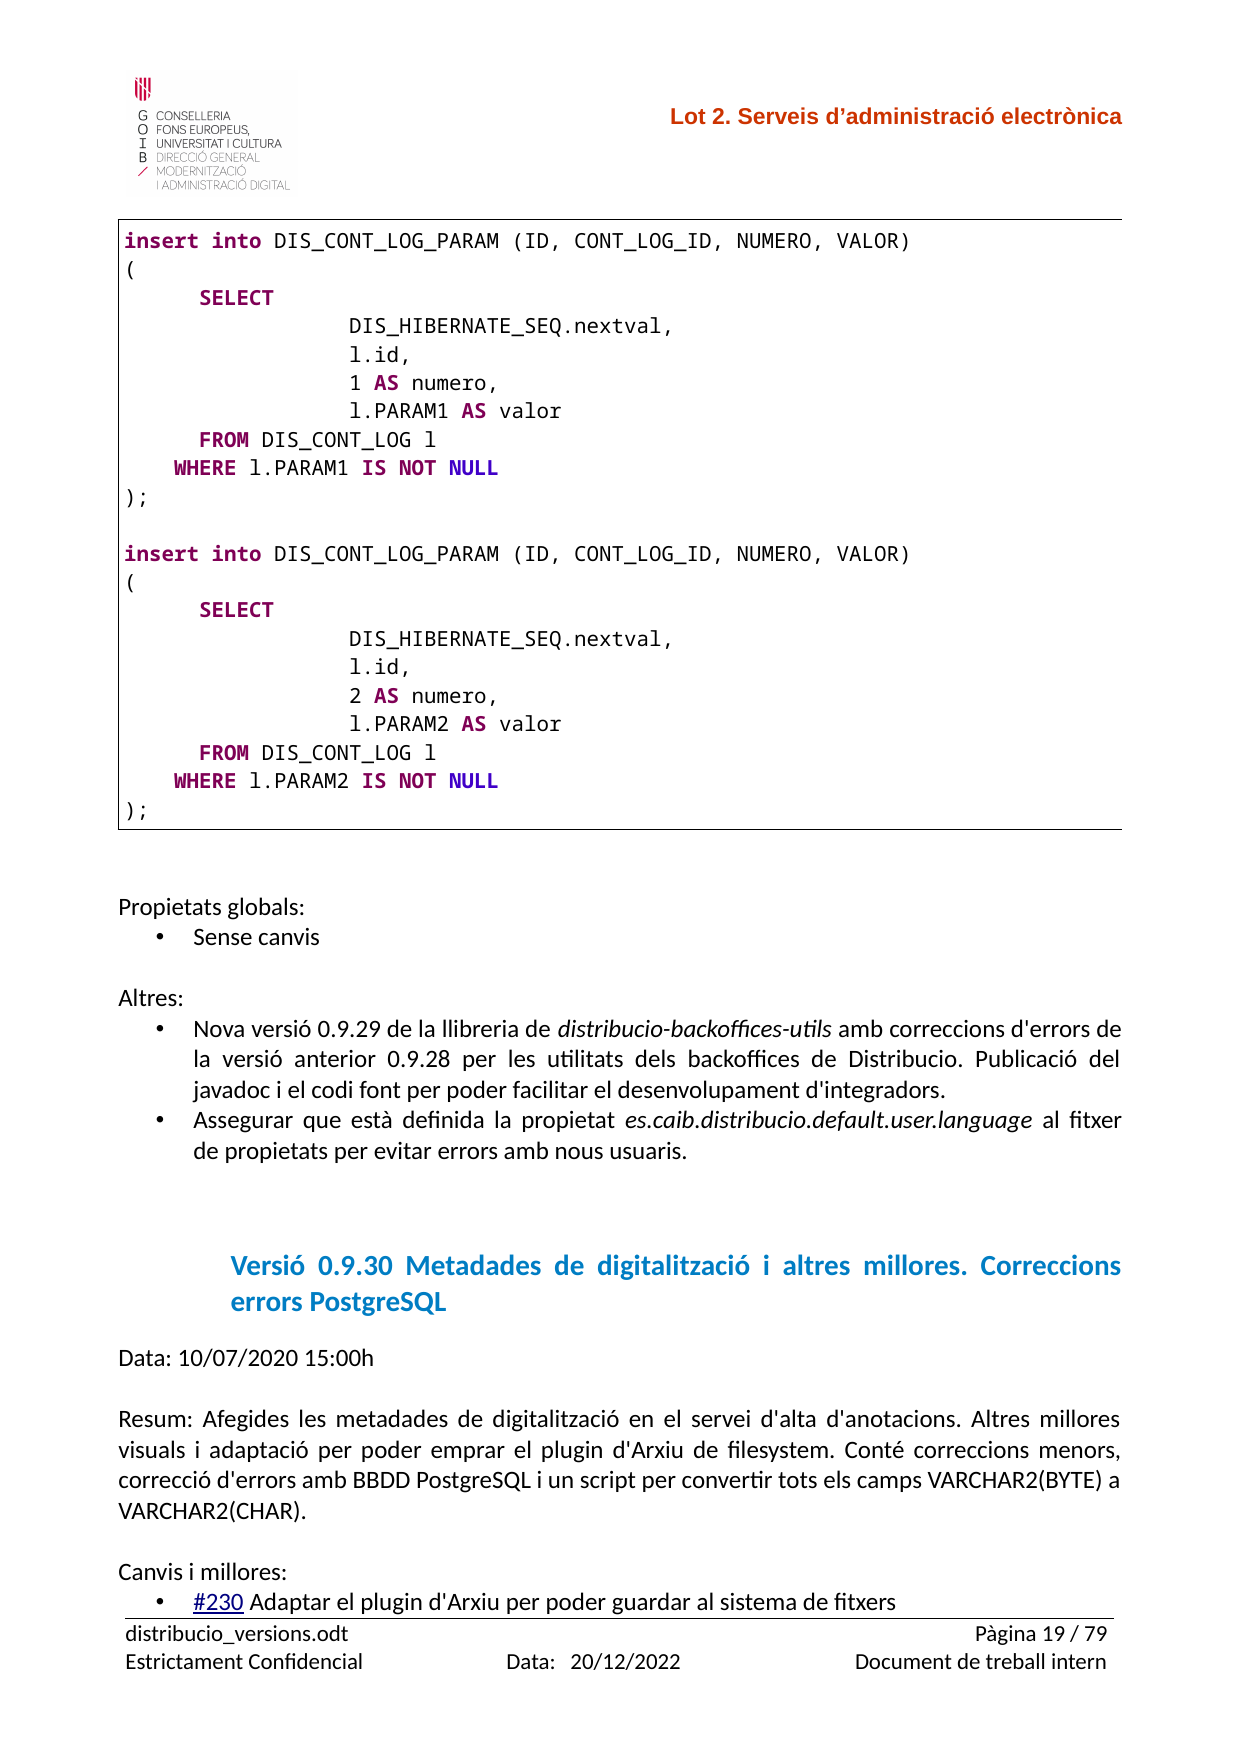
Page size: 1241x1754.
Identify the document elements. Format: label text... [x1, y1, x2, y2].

list Sense canvis [156, 921, 1122, 952]
text Resum: Afegides les metadades de digitalització en el servei d'alta d'anotacions. Altres millores visuals i adaptació per poder emprar el plugin d'Arxiu de filesystem. Conté correccions menors, correcció d'errors amb BBDD PostgreSQL i un script per convertir tots els camps VARCHAR2(BYTE) a VARCHAR2(CHAR). [118, 1403, 1122, 1525]
list Nova versió 0.9.29 de la llibreria de distribucio-backoffices-utils amb correccions d'errors de la versió anterior 0.9.28 per les utilitats dels backoffices de Distribucio. Publicació del javadoc i el codi font per poder facilitar el desenvolupament d'integradors. [156, 1013, 1122, 1104]
list Assegurar que està definida la propietat es.caib.distribucio.default.user.language al fitxer de propietats per evitar errors amb nous usuaris. [156, 1104, 1122, 1166]
picture [126, 70, 299, 197]
text Altres: [118, 982, 1122, 1013]
list #230 Adaptar el plugin d'Arxiu per poder guardar al sistema de fitxers [156, 1586, 1122, 1617]
text Canvis i millores: [118, 1556, 1122, 1586]
text Data: 10/07/2020 15:00h [118, 1342, 1122, 1373]
subtitle Versió 0.9.30 Metadades de digitalització i altres millores. Correccions errors PostgreSQL [153, 1247, 1122, 1318]
text Propietats globals: [118, 891, 1122, 921]
table_header insert into DIS_CONT_LOG_PARAM (ID, CONT_LOG_ID, NUMERO, VALOR) ( SELECT DIS_HIBERNATE_SEQ.nextval, l.id, 1 AS numero, l.PARAM1 AS valor FROM DIS_CONT_LOG l WHERE l.PARAM1 IS NOT NULL ); insert into DIS_CONT_LOG_PARAM (ID, CONT_LOG_ID, NUMERO, VALOR) ( SELECT DIS_HIBERNATE_SEQ.nextval, l.id, 2 AS numero, l.PARAM2 AS valor FROM DIS_CONT_LOG l WHERE l.PARAM2 IS NOT NULL ); [119, 220, 1122, 829]
